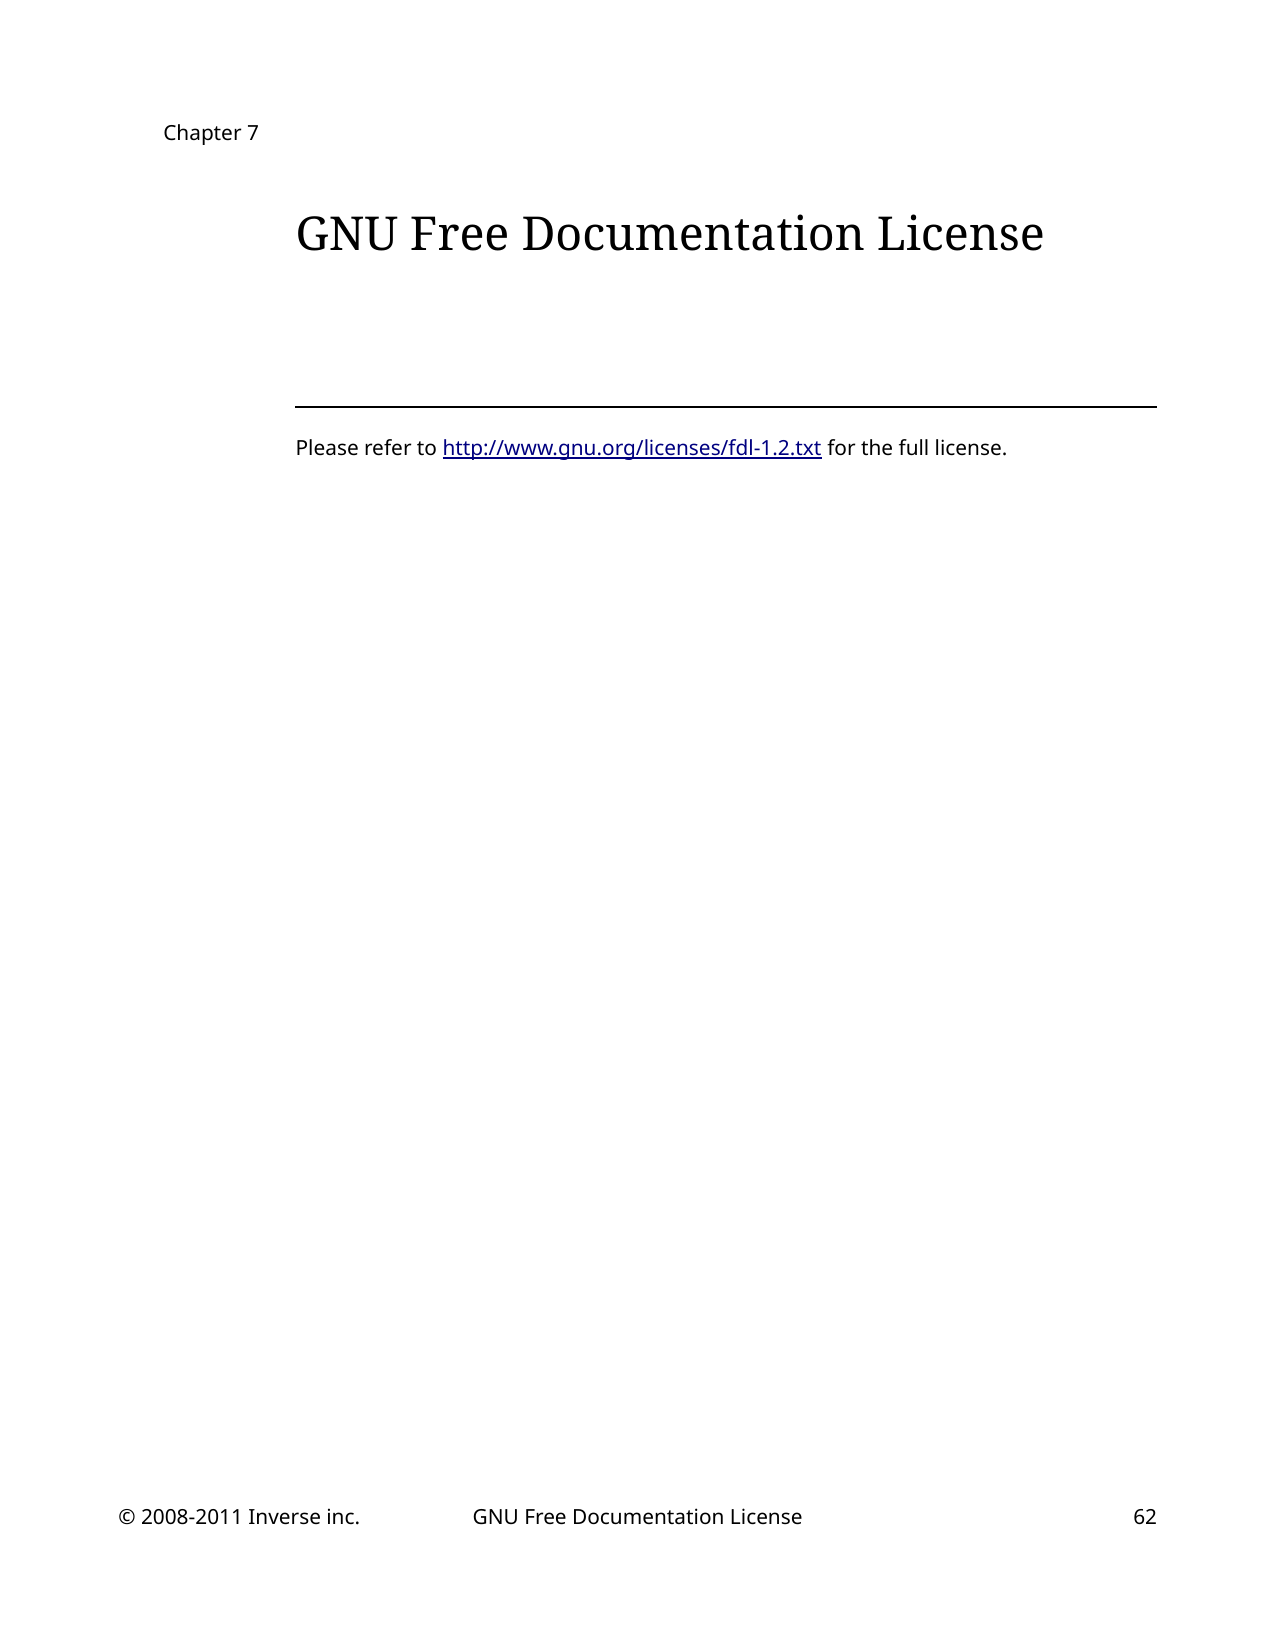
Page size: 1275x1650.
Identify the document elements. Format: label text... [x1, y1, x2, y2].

text Please refer to http://www.gnu.org/licenses/fdl-1.2.txt for the full license. [295, 433, 1157, 461]
subtitle GNU Free Documentation License [295, 201, 1157, 406]
